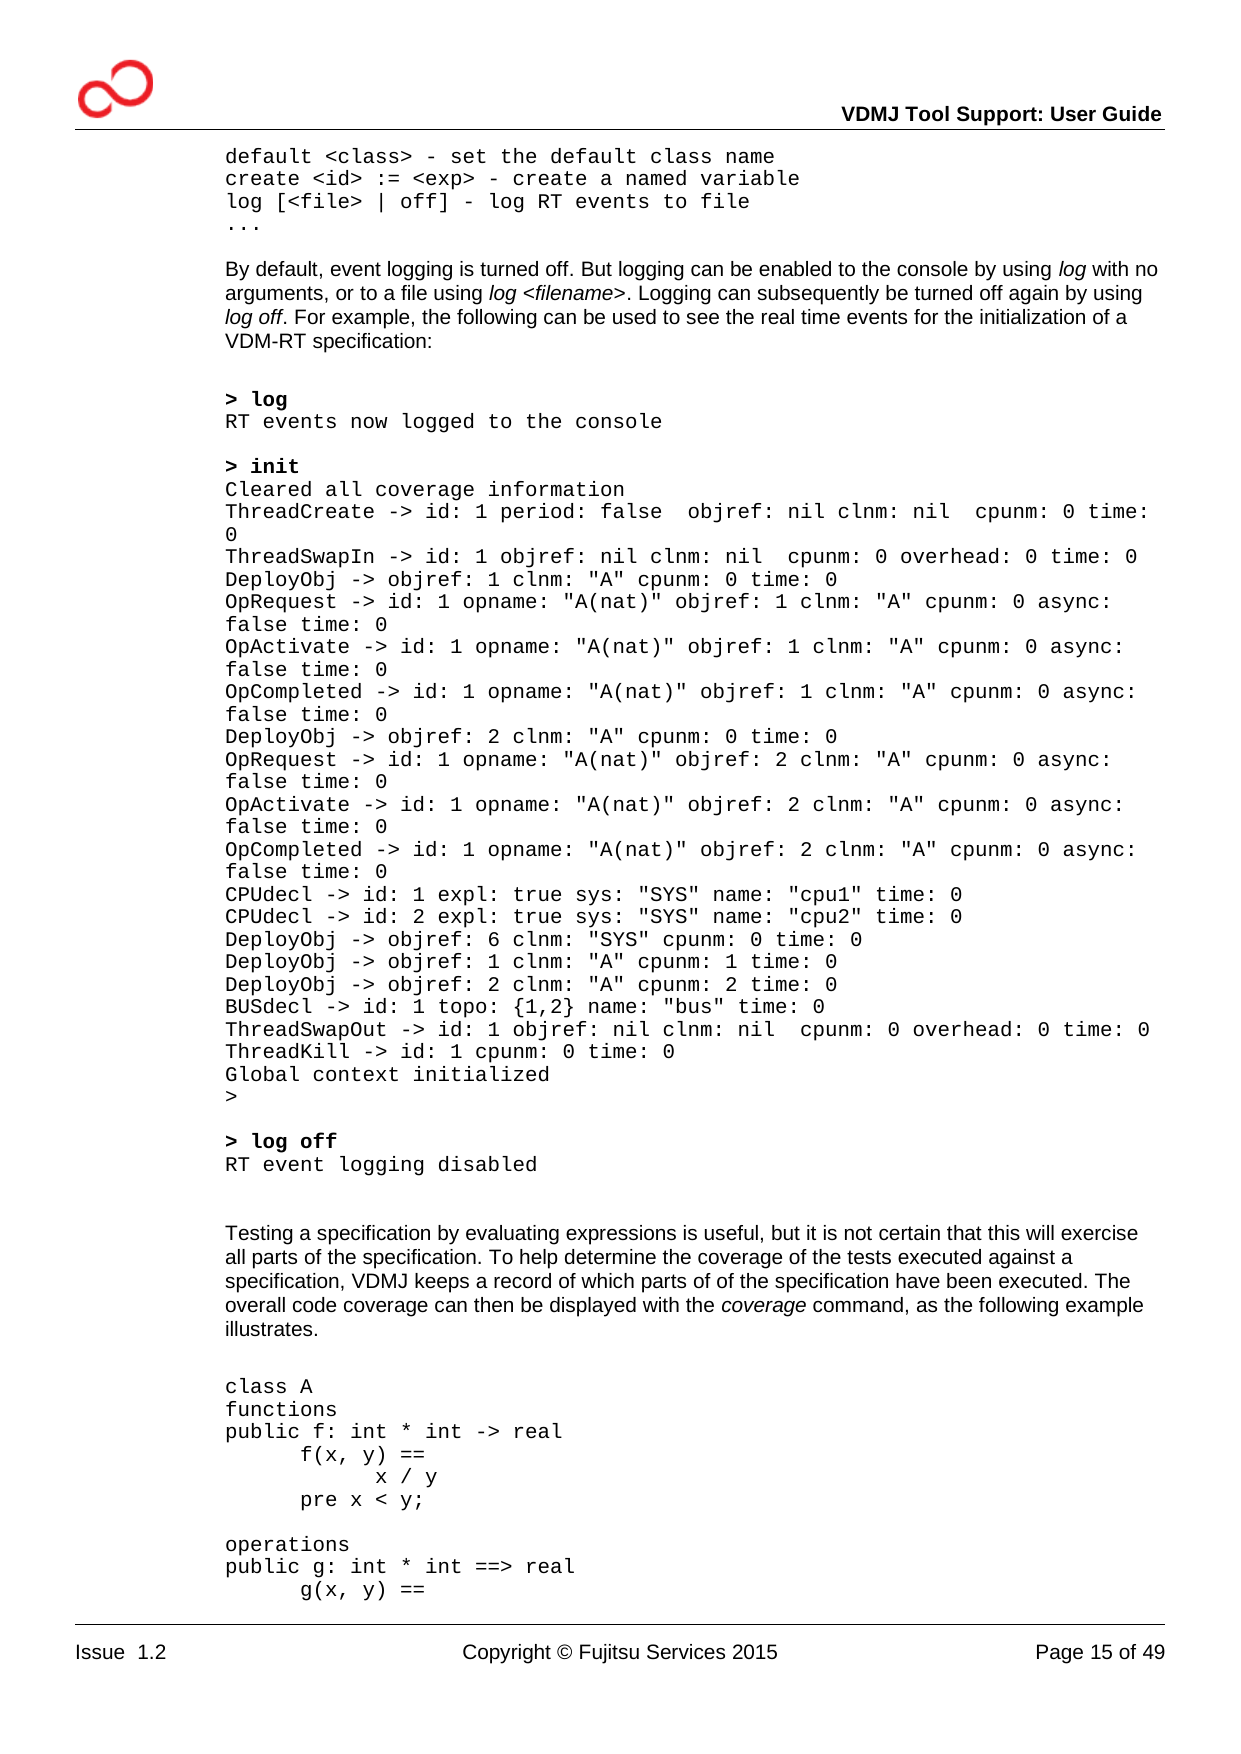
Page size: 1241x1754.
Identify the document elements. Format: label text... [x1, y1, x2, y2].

text > log [225, 388, 1165, 411]
text OpRequest -> id: 1 opname: "A(nat)" objref: 1 clnm: "A" cpunm: 0 async: false time: 0 [225, 591, 1165, 636]
text ThreadSwapOut -> id: 1 objref: nil clnm: nil cpunm: 0 overhead: 0 time: 0 [225, 1018, 1165, 1041]
text default <class> - set the default class name [225, 145, 1165, 168]
text ThreadSwapIn -> id: 1 objref: nil clnm: nil cpunm: 0 overhead: 0 time: 0 [225, 546, 1165, 568]
text functions [225, 1398, 1165, 1421]
text OpActivate -> id: 1 opname: "A(nat)" objref: 2 clnm: "A" cpunm: 0 async: false time: 0 [225, 793, 1165, 838]
text class A [225, 1376, 1165, 1398]
picture [78, 52, 153, 128]
text ... [225, 213, 1165, 235]
text public f: int * int -> real [225, 1421, 1165, 1443]
text RT event logging disabled [225, 1153, 1165, 1176]
text Global context initialized [225, 1063, 1165, 1086]
text ThreadCreate -> id: 1 period: false objref: nil clnm: nil cpunm: 0 time: 0 [225, 501, 1165, 546]
text > init [225, 456, 1165, 478]
text CPUdecl -> id: 1 expl: true sys: "SYS" name: "cpu1" time: 0 [225, 883, 1165, 906]
text > [225, 1086, 1165, 1108]
text CPUdecl -> id: 2 expl: true sys: "SYS" name: "cpu2" time: 0 [225, 906, 1165, 928]
text Cleared all coverage information [225, 478, 1165, 501]
text DeployObj -> objref: 1 clnm: "A" cpunm: 0 time: 0 [225, 568, 1165, 591]
text Testing a specification by evaluating expressions is useful, but it is not certain that this will exercise all parts of the specification. To help determine the coverage of the tests executed against a specification, VDMJ keeps a record of which parts of of the specification have been executed. The overall code coverage can then be displayed with the coverage command, as the following example illustrates. [225, 1221, 1165, 1341]
text create <id> := <exp> - create a named variable [225, 168, 1165, 190]
text > log off [225, 1131, 1165, 1153]
text OpCompleted -> id: 1 opname: "A(nat)" objref: 1 clnm: "A" cpunm: 0 async: false time: 0 [225, 681, 1165, 726]
text ThreadKill -> id: 1 cpunm: 0 time: 0 [225, 1041, 1165, 1063]
text public g: int * int ==> real [225, 1556, 1165, 1578]
text BUSdecl -> id: 1 topo: {1,2} name: "bus" time: 0 [225, 996, 1165, 1018]
text pre x < y; [225, 1488, 1165, 1511]
text DeployObj -> objref: 2 clnm: "A" cpunm: 0 time: 0 [225, 726, 1165, 748]
text DeployObj -> objref: 6 clnm: "SYS" cpunm: 0 time: 0 [225, 928, 1165, 951]
text RT events now logged to the console [225, 411, 1165, 433]
text g(x, y) == [225, 1578, 1165, 1601]
text x / y [225, 1466, 1165, 1488]
text log [<file> | off] - log RT events to file [225, 190, 1165, 213]
text OpCompleted -> id: 1 opname: "A(nat)" objref: 2 clnm: "A" cpunm: 0 async: false time: 0 [225, 838, 1165, 883]
text operations [225, 1533, 1165, 1556]
text OpRequest -> id: 1 opname: "A(nat)" objref: 2 clnm: "A" cpunm: 0 async: false time: 0 [225, 748, 1165, 793]
text By default, event logging is turned off. But logging can be enabled to the console by using log with no arguments, or to a file using log <filename>. Logging can subsequently be turned off again by using log off. For example, the following can be used to see the real time events for the initialization of a VDM-RT specification: [225, 258, 1165, 353]
text DeployObj -> objref: 1 clnm: "A" cpunm: 1 time: 0 [225, 951, 1165, 973]
text f(x, y) == [225, 1443, 1165, 1466]
text DeployObj -> objref: 2 clnm: "A" cpunm: 2 time: 0 [225, 973, 1165, 996]
text OpActivate -> id: 1 opname: "A(nat)" objref: 1 clnm: "A" cpunm: 0 async: false time: 0 [225, 636, 1165, 681]
